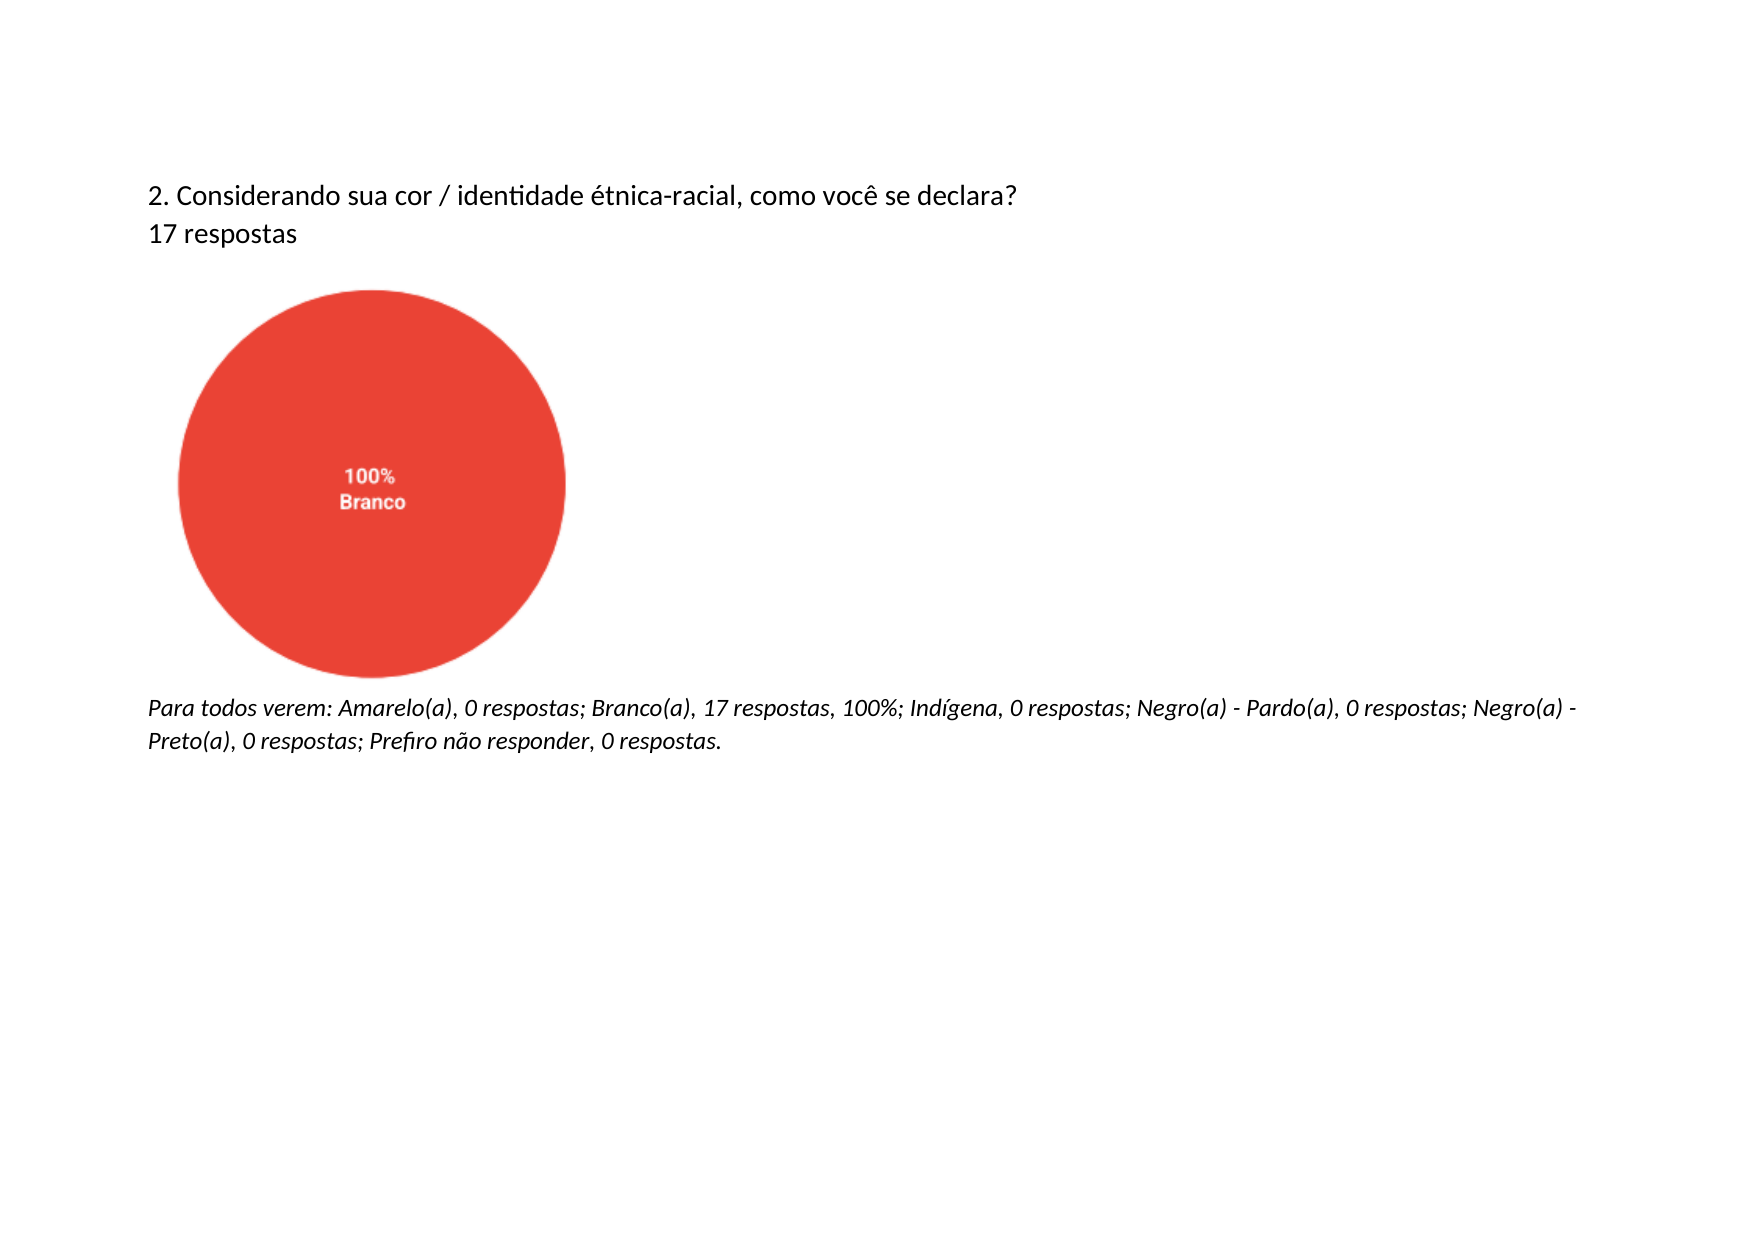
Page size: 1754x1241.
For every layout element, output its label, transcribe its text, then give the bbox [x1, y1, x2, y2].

text 17 respostas [148, 215, 1606, 251]
text Para todos verem: Amarelo(a), 0 respostas; Branco(a), 17 respostas, 100%; Indígena, 0 respostas; Negro(a) - Pardo(a), 0 respostas; Negro(a) - Preto(a), 0 respostas; Prefiro não responder, 0 respostas. [148, 692, 1606, 756]
text 2. Considerando sua cor / identidade étnica-racial, como você se declara? [148, 177, 1606, 213]
